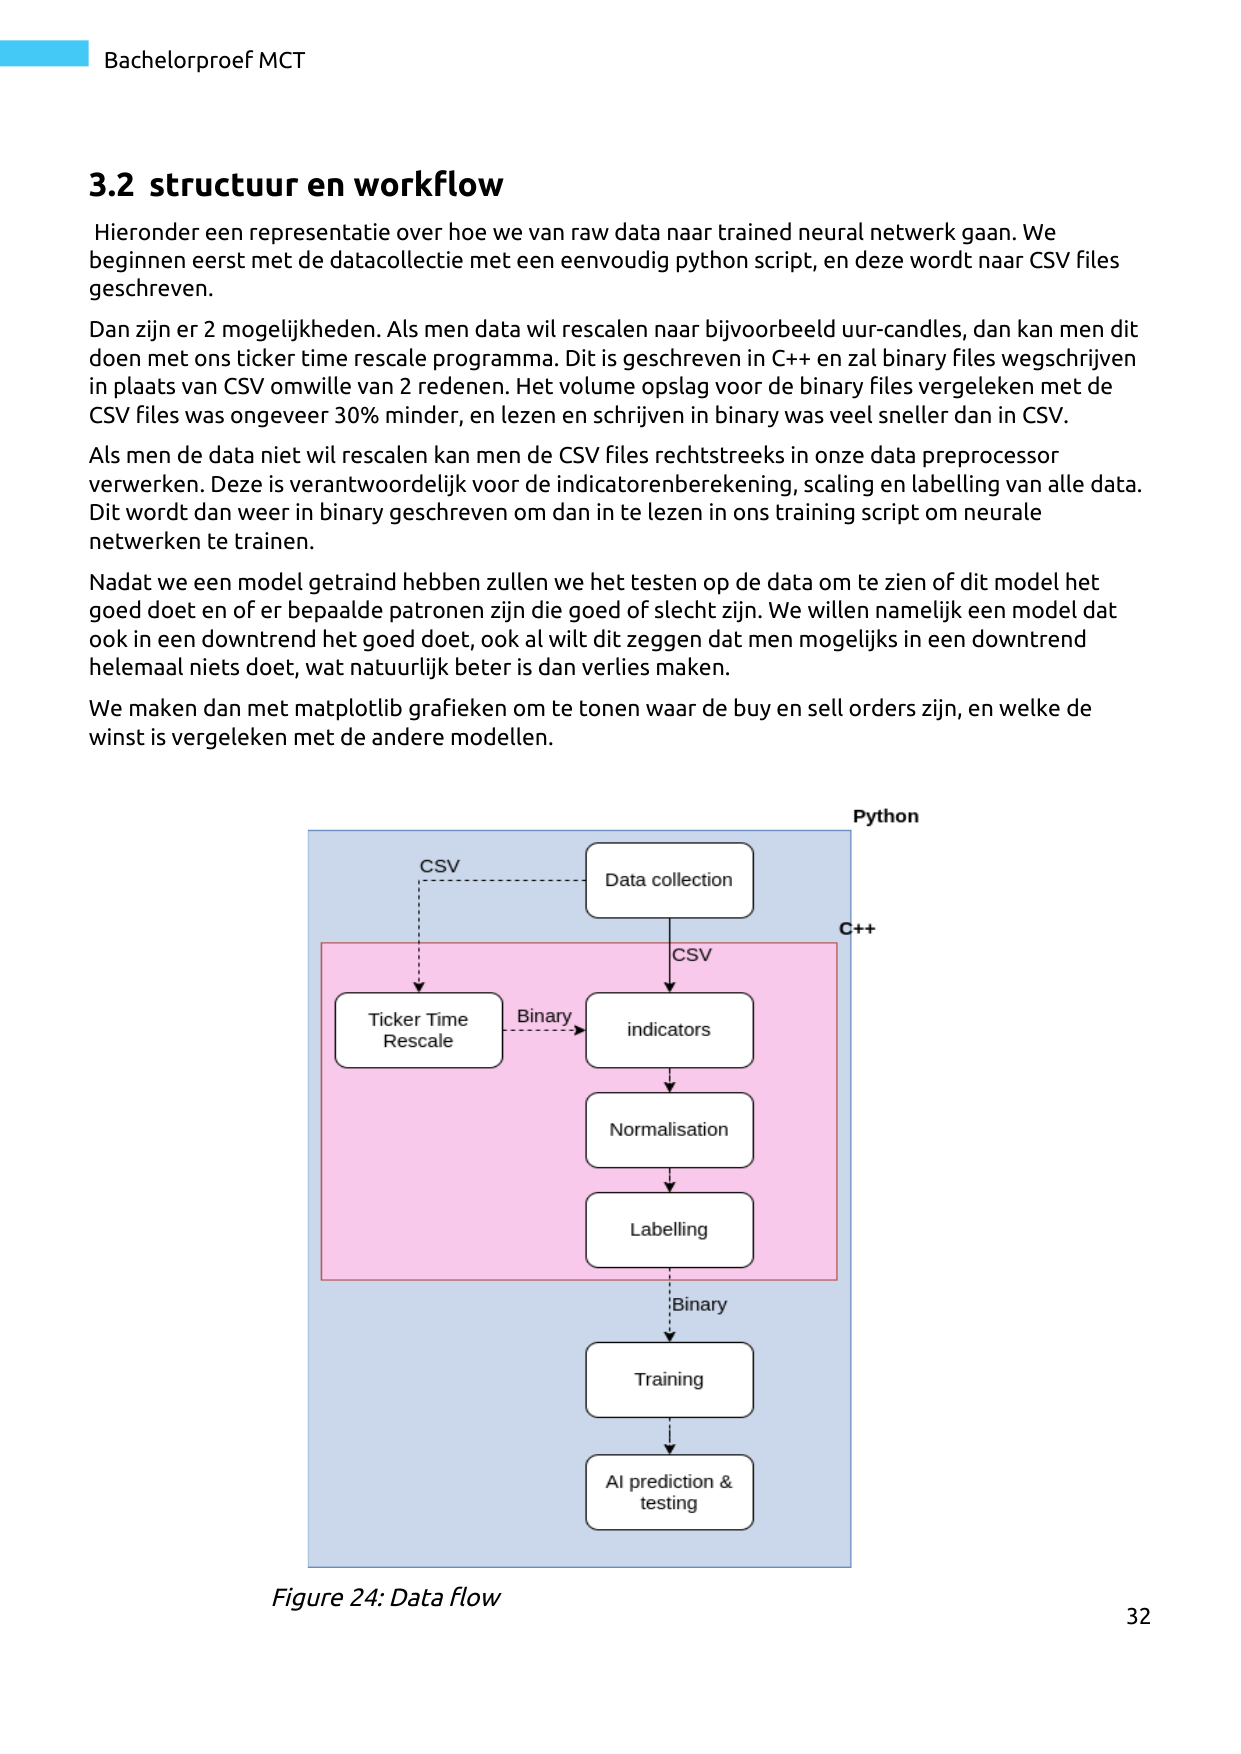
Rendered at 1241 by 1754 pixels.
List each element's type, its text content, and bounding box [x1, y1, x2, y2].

text Dan zijn er 2 mogelijkheden. Als men data wil rescalen naar bijvoorbeeld uur-candles, dan kan men dit doen met ons ticker time rescale programma. Dit is geschreven in C++ en zal binary files wegschrijven in plaats van CSV omwille van 2 redenen. Het volume opslag voor de binary files vergeleken met de CSV files was ongeveer 30% minder, en lezen en schrijven in binary was veel sneller dan in CSV. [89, 316, 1152, 427]
text We maken dan met matplotlib grafieken om te tonen waar de buy en sell orders zijn, en welke de winst is vergeleken met de andere modellen. [89, 694, 1152, 749]
text Hieronder een representatie over hoe we van raw data naar trained neural netwerk gaan. We beginnen eerst met de datacollectie met een eenvoudig python script, en deze wordt naar CSV files geschreven. [89, 218, 1152, 301]
picture [307, 805, 920, 1568]
text [270, 793, 958, 806]
text Figure 24: Data flow [270, 1568, 958, 1611]
text Als men de data niet wil rescalen kan men de CSV files rechtstreeks in onze data preprocessor verwerken. Deze is verantwoordelijk voor de indicatorenberekening, scaling en labelling van alle data. Dit wordt dan weer in binary geschreven om dan in te lezen in ons training script om neurale netwerken te trainen. [89, 442, 1152, 554]
subtitle structuur en workflow [89, 164, 1152, 202]
text Nadat we een model getraind hebben zullen we het testen op de data om te zien of dit model het goed doet en of er bepaalde patronen zijn die goed of slecht zijn. We willen namelijk een model dat ook in een downtrend het goed doet, ook al wilt dit zeggen dat men mogelijks in een downtrend helemaal niets doet, wat natuurlijk beter is dan verlies maken. [89, 568, 1152, 680]
